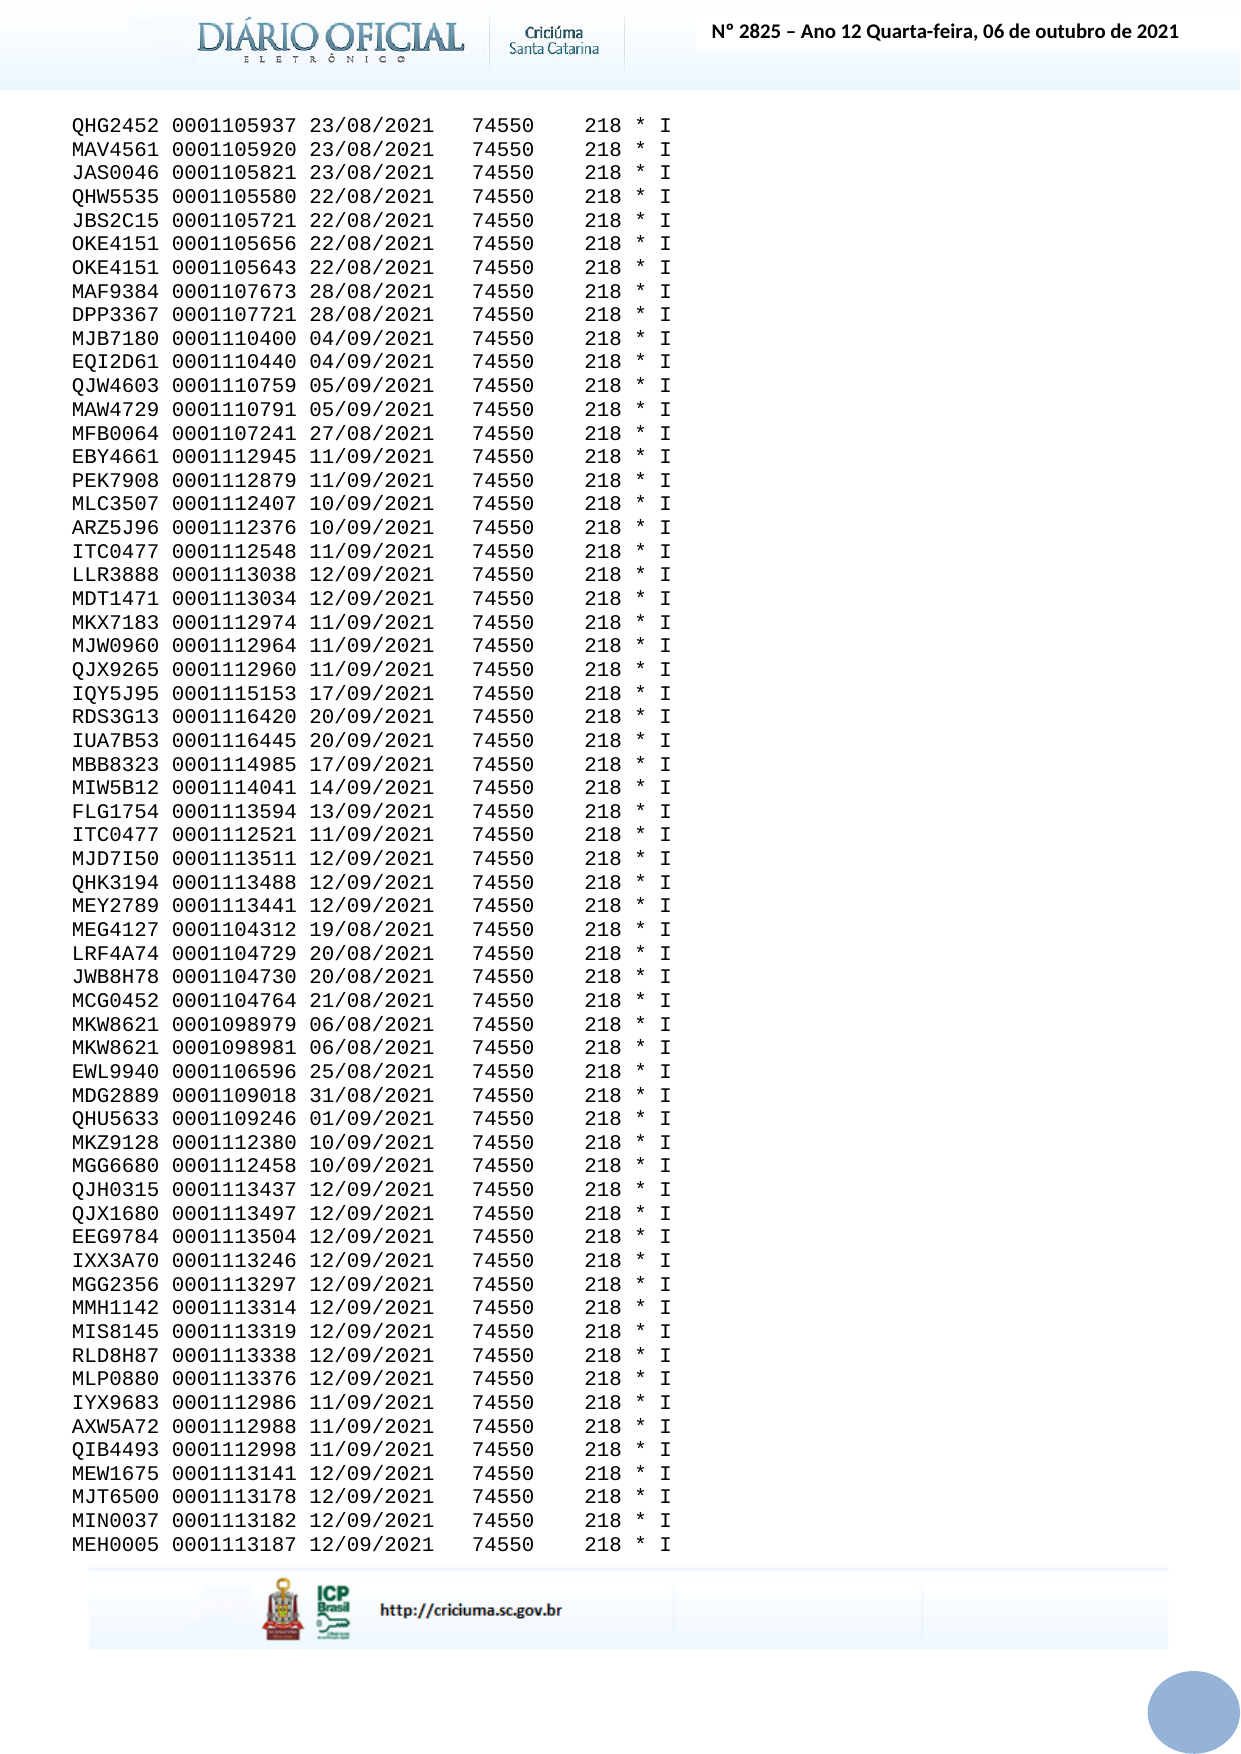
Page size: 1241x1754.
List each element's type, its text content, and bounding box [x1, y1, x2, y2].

text JAS0046 0001105821 23/08/2021 74550 218 * I [59, 162, 1181, 186]
text QIB4493 0001112998 11/09/2021 74550 218 * I [59, 1439, 1181, 1463]
text IUA7B53 0001116445 20/09/2021 74550 218 * I [59, 730, 1181, 753]
text QJH0315 0001113437 12/09/2021 74550 218 * I [59, 1179, 1181, 1203]
text AXW5A72 0001112988 11/09/2021 74550 218 * I [59, 1416, 1181, 1439]
text EBY4661 0001112945 11/09/2021 74550 218 * I [59, 446, 1181, 470]
text MKW8621 0001098981 06/08/2021 74550 218 * I [59, 1037, 1181, 1061]
text EWL9940 0001106596 25/08/2021 74550 218 * I [59, 1061, 1181, 1084]
text MEG4127 0001104312 19/08/2021 74550 218 * I [59, 919, 1181, 943]
text IYX9683 0001112986 11/09/2021 74550 218 * I [59, 1392, 1181, 1416]
text MJB7180 0001110400 04/09/2021 74550 218 * I [59, 328, 1181, 352]
text QJX9265 0001112960 11/09/2021 74550 218 * I [59, 659, 1181, 683]
text MIN0037 0001113182 12/09/2021 74550 218 * I [59, 1510, 1181, 1534]
text MDT1471 0001113034 12/09/2021 74550 218 * I [59, 588, 1181, 612]
text RLD8H87 0001113338 12/09/2021 74550 218 * I [59, 1345, 1181, 1368]
text QHW5535 0001105580 22/08/2021 74550 218 * I [59, 186, 1181, 210]
text EEG9784 0001113504 12/09/2021 74550 218 * I [59, 1226, 1181, 1250]
text PEK7908 0001112879 11/09/2021 74550 218 * I [59, 470, 1181, 493]
text ITC0477 0001112548 11/09/2021 74550 218 * I [59, 541, 1181, 564]
text MJT6500 0001113178 12/09/2021 74550 218 * I [59, 1487, 1181, 1510]
text MFB0064 0001107241 27/08/2021 74550 218 * I [59, 422, 1181, 446]
text RDS3G13 0001116420 20/09/2021 74550 218 * I [59, 706, 1181, 730]
text EQI2D61 0001110440 04/09/2021 74550 218 * I [59, 352, 1181, 375]
text MLC3507 0001112407 10/09/2021 74550 218 * I [59, 493, 1181, 517]
text IQY5J95 0001115153 17/09/2021 74550 218 * I [59, 683, 1181, 706]
text MAV4561 0001105920 23/08/2021 74550 218 * I [59, 139, 1181, 162]
text MAF9384 0001107673 28/08/2021 74550 218 * I [59, 281, 1181, 304]
text MMH1142 0001113314 12/09/2021 74550 218 * I [59, 1297, 1181, 1321]
text MAW4729 0001110791 05/09/2021 74550 218 * I [59, 399, 1181, 422]
text LLR3888 0001113038 12/09/2021 74550 218 * I [59, 564, 1181, 588]
text MIW5B12 0001114041 14/09/2021 74550 218 * I [59, 777, 1181, 801]
text QHU5633 0001109246 01/09/2021 74550 218 * I [59, 1108, 1181, 1132]
text MIS8145 0001113319 12/09/2021 74550 218 * I [59, 1321, 1181, 1345]
text JBS2C15 0001105721 22/08/2021 74550 218 * I [59, 210, 1181, 233]
text QHK3194 0001113488 12/09/2021 74550 218 * I [59, 872, 1181, 895]
text IXX3A70 0001113246 12/09/2021 74550 218 * I [59, 1250, 1181, 1274]
text DPP3367 0001107721 28/08/2021 74550 218 * I [59, 304, 1181, 328]
text MEY2789 0001113441 12/09/2021 74550 218 * I [59, 895, 1181, 919]
text OKE4151 0001105643 22/08/2021 74550 218 * I [59, 257, 1181, 281]
text MJW0960 0001112964 11/09/2021 74550 218 * I [59, 635, 1181, 659]
text MGG2356 0001113297 12/09/2021 74550 218 * I [59, 1274, 1181, 1297]
text MJD7I50 0001113511 12/09/2021 74550 218 * I [59, 848, 1181, 872]
text ITC0477 0001112521 11/09/2021 74550 218 * I [59, 824, 1181, 848]
text MKW8621 0001098979 06/08/2021 74550 218 * I [59, 1014, 1181, 1037]
text OKE4151 0001105656 22/08/2021 74550 218 * I [59, 233, 1181, 257]
text MGG6680 0001112458 10/09/2021 74550 218 * I [59, 1156, 1181, 1179]
text MEH0005 0001113187 12/09/2021 74550 218 * I [59, 1534, 1181, 1557]
text MLP0880 0001113376 12/09/2021 74550 218 * I [59, 1368, 1181, 1392]
text MBB8323 0001114985 17/09/2021 74550 218 * I [59, 753, 1181, 777]
text FLG1754 0001113594 13/09/2021 74550 218 * I [59, 801, 1181, 824]
text QJW4603 0001110759 05/09/2021 74550 218 * I [59, 375, 1181, 399]
text MKX7183 0001112974 11/09/2021 74550 218 * I [59, 612, 1181, 635]
text ARZ5J96 0001112376 10/09/2021 74550 218 * I [59, 517, 1181, 541]
text MCG0452 0001104764 21/08/2021 74550 218 * I [59, 990, 1181, 1014]
text QJX1680 0001113497 12/09/2021 74550 218 * I [59, 1203, 1181, 1226]
text LRF4A74 0001104729 20/08/2021 74550 218 * I [59, 943, 1181, 966]
text MKZ9128 0001112380 10/09/2021 74550 218 * I [59, 1132, 1181, 1156]
text MDG2889 0001109018 31/08/2021 74550 218 * I [59, 1084, 1181, 1108]
text JWB8H78 0001104730 20/08/2021 74550 218 * I [59, 966, 1181, 990]
text MEW1675 0001113141 12/09/2021 74550 218 * I [59, 1463, 1181, 1487]
text QHG2452 0001105937 23/08/2021 74550 218 * I [59, 115, 1181, 139]
